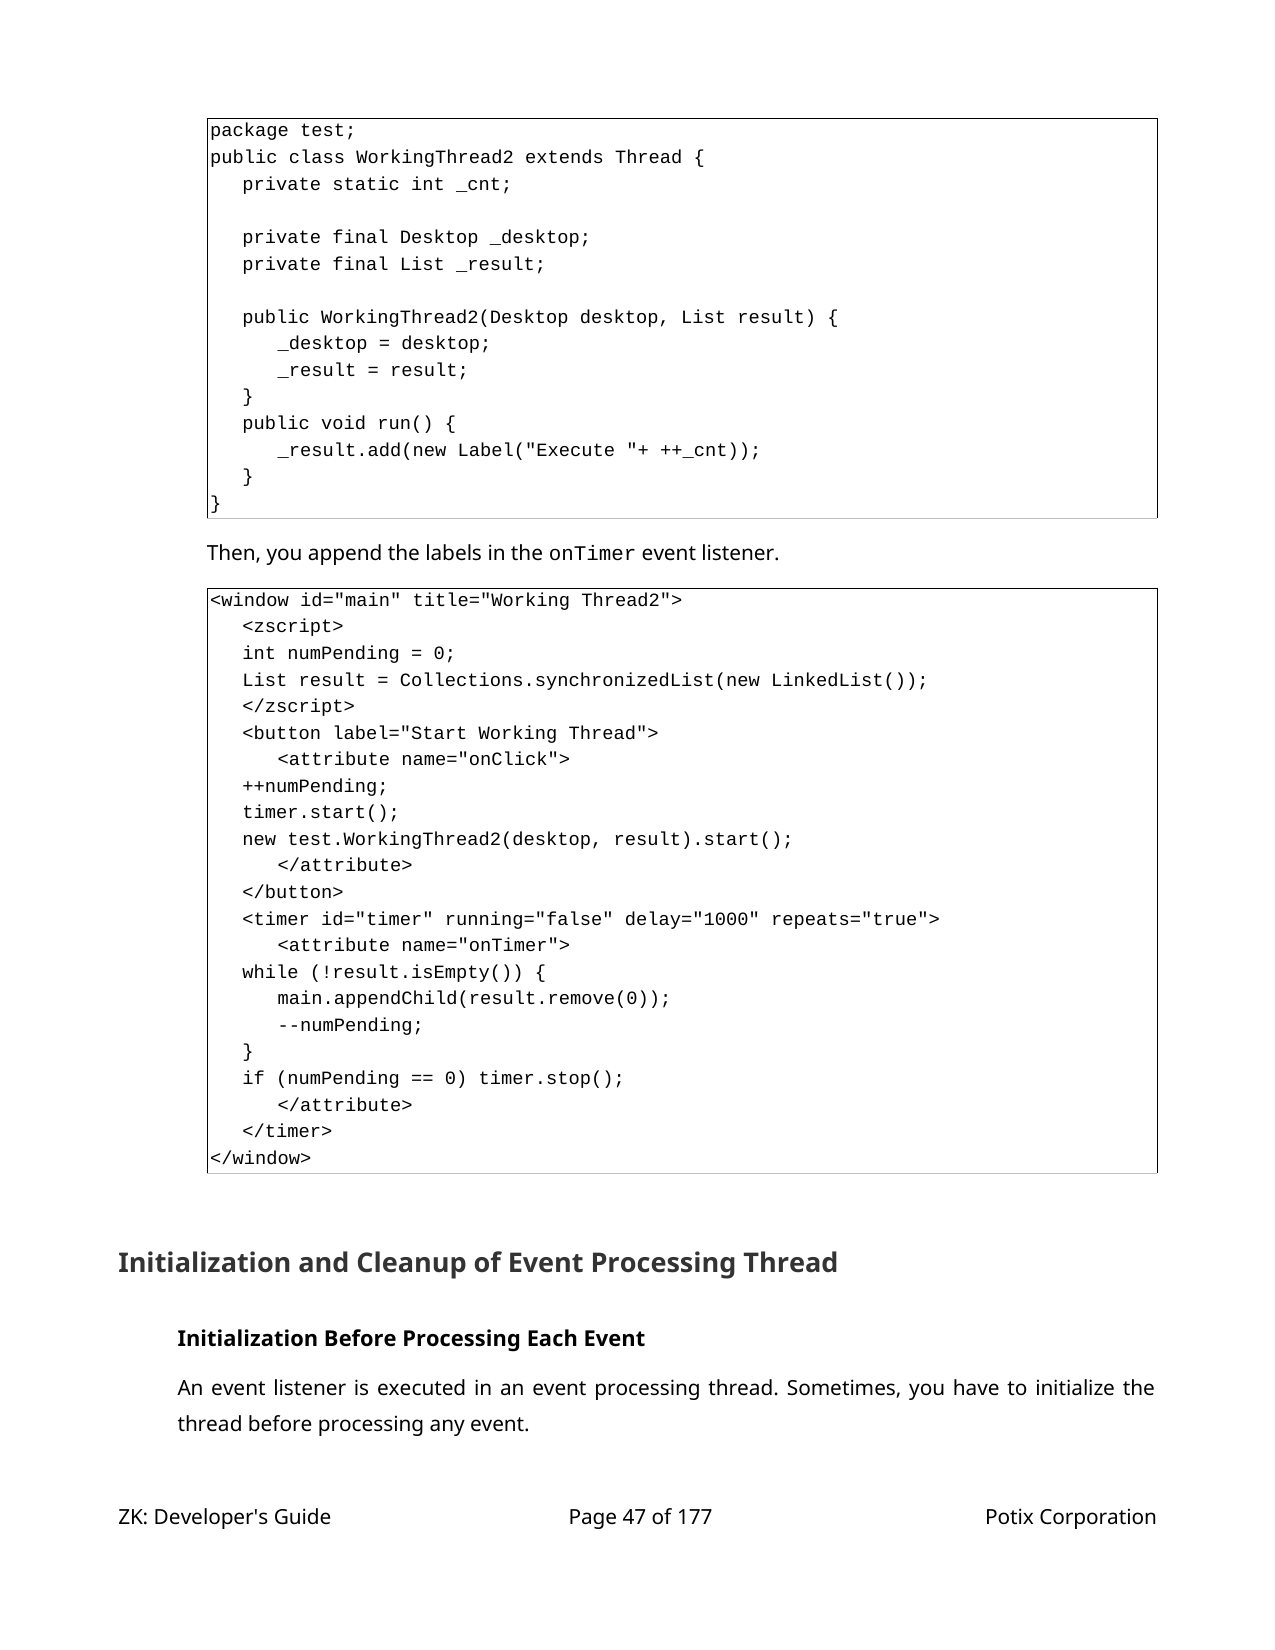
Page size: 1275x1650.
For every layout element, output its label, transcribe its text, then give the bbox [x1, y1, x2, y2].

text Then, you append the labels in the onTimer event listener. [207, 538, 1157, 567]
subtitle Initialization Before Processing Each Event [177, 1323, 1157, 1353]
text <window id="main" title="Working Thread2"> <zscript> int numPending = 0; List result = Collections.synchronizedList(new LinkedList()); </zscript> <button label="Start Working Thread"> <attribute name="onClick"> ++numPending; timer.start(); new test.WorkingThread2(desktop, result).start(); </attribute> </button> <timer id="timer" running="false" delay="1000" repeats="true"> <attribute name="onTimer"> while (!result.isEmpty()) { main.appendChild(result.remove(0)); --numPending; } if (numPending == 0) timer.stop(); </attribute> </timer> </window> [208, 589, 1157, 1173]
text package test; [208, 119, 1157, 142]
text An event listener is executed in an event processing thread. Sometimes, you have to initialize the thread before processing any event. [177, 1373, 1157, 1437]
text public class WorkingThread2 extends Thread { private static int _cnt; private final Desktop _desktop; private final List _result; public WorkingThread2(Desktop desktop, List result) { _desktop = desktop; _result = result; } public void run() { _result.add(new Label("Execute "+ ++_cnt)); } } [208, 145, 1157, 518]
subtitle Initialization and Cleanup of Event Processing Thread [118, 1244, 1157, 1280]
